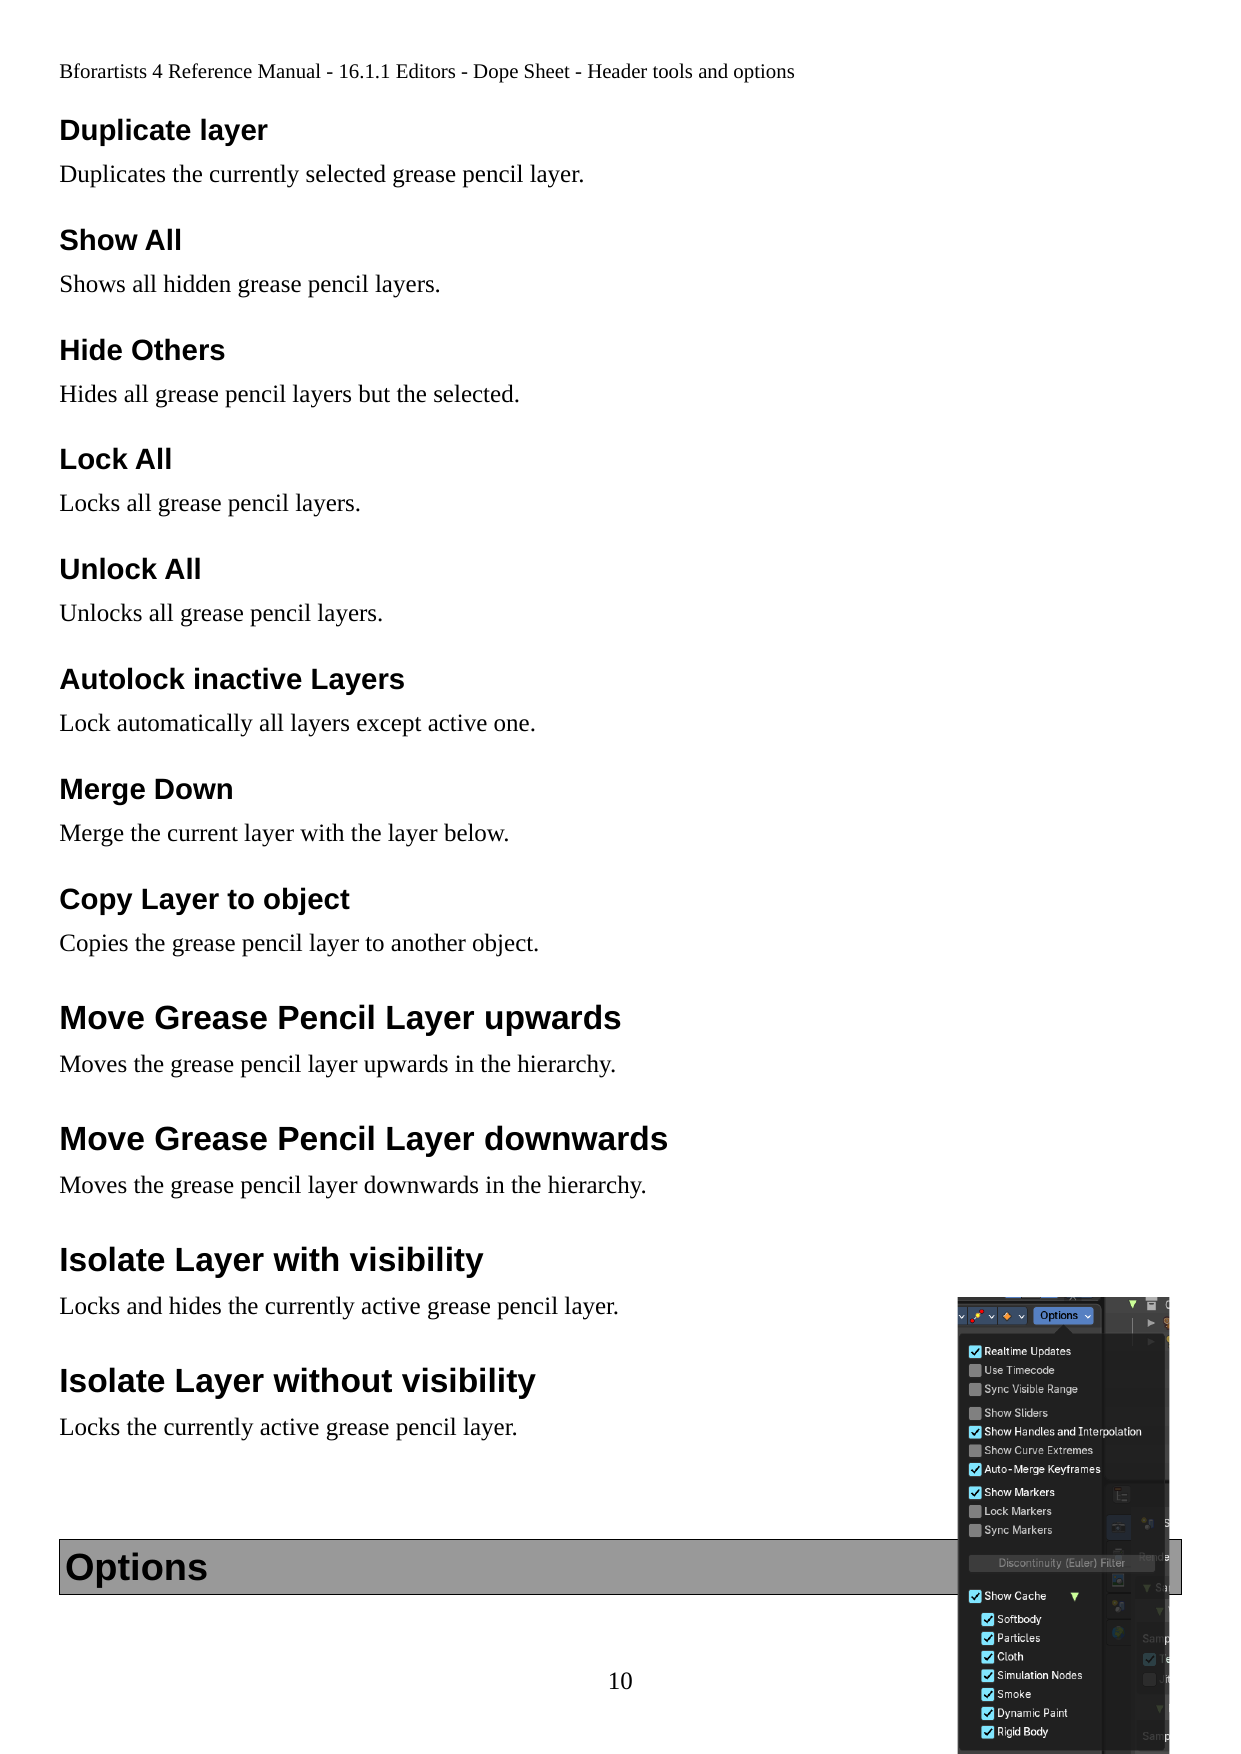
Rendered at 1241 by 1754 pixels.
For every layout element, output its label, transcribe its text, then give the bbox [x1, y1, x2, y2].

picture [957, 1297, 1170, 1754]
subtitle Duplicate layer [59, 113, 1181, 146]
subtitle Show All [59, 222, 1181, 256]
table_header Options [60, 1540, 957, 1594]
subtitle Copy Layer to object [59, 882, 1181, 916]
text Copies the grease pencil layer to another object. [59, 928, 1181, 957]
subtitle Move Grease Pencil Layer downwards [59, 1119, 1181, 1158]
text Locks the currently active grease pencil layer. [59, 1412, 957, 1441]
subtitle Autolock inactive Layers [59, 662, 1181, 696]
subtitle Isolate Layer without visibility [59, 1361, 957, 1400]
subtitle Unlock All [59, 552, 1181, 586]
text Shows all hidden grease pencil layers. [59, 269, 1181, 297]
subtitle Hide Others [59, 332, 1181, 366]
text Moves the grease pencil layer downwards in the hierarchy. [59, 1170, 1181, 1199]
text Locks all grease pencil layers. [59, 488, 1181, 517]
text Unlocks all grease pencil layers. [59, 598, 1181, 627]
table_header [1170, 1540, 1181, 1594]
text Lock automatically all layers except active one. [59, 708, 1181, 737]
subtitle Lock All [59, 442, 1181, 476]
text Hides all grease pencil layers but the selected. [59, 379, 1181, 407]
subtitle Merge Down [59, 772, 1181, 806]
text Locks and hides the currently active grease pencil layer. [59, 1291, 1181, 1320]
text Duplicates the currently selected grease pencil layer. [59, 159, 1181, 188]
text Merge the current layer with the layer below. [59, 818, 1181, 847]
subtitle Isolate Layer with visibility [59, 1240, 1181, 1279]
subtitle Move Grease Pencil Layer upwards [59, 998, 1181, 1037]
text Moves the grease pencil layer upwards in the hierarchy. [59, 1049, 1181, 1078]
